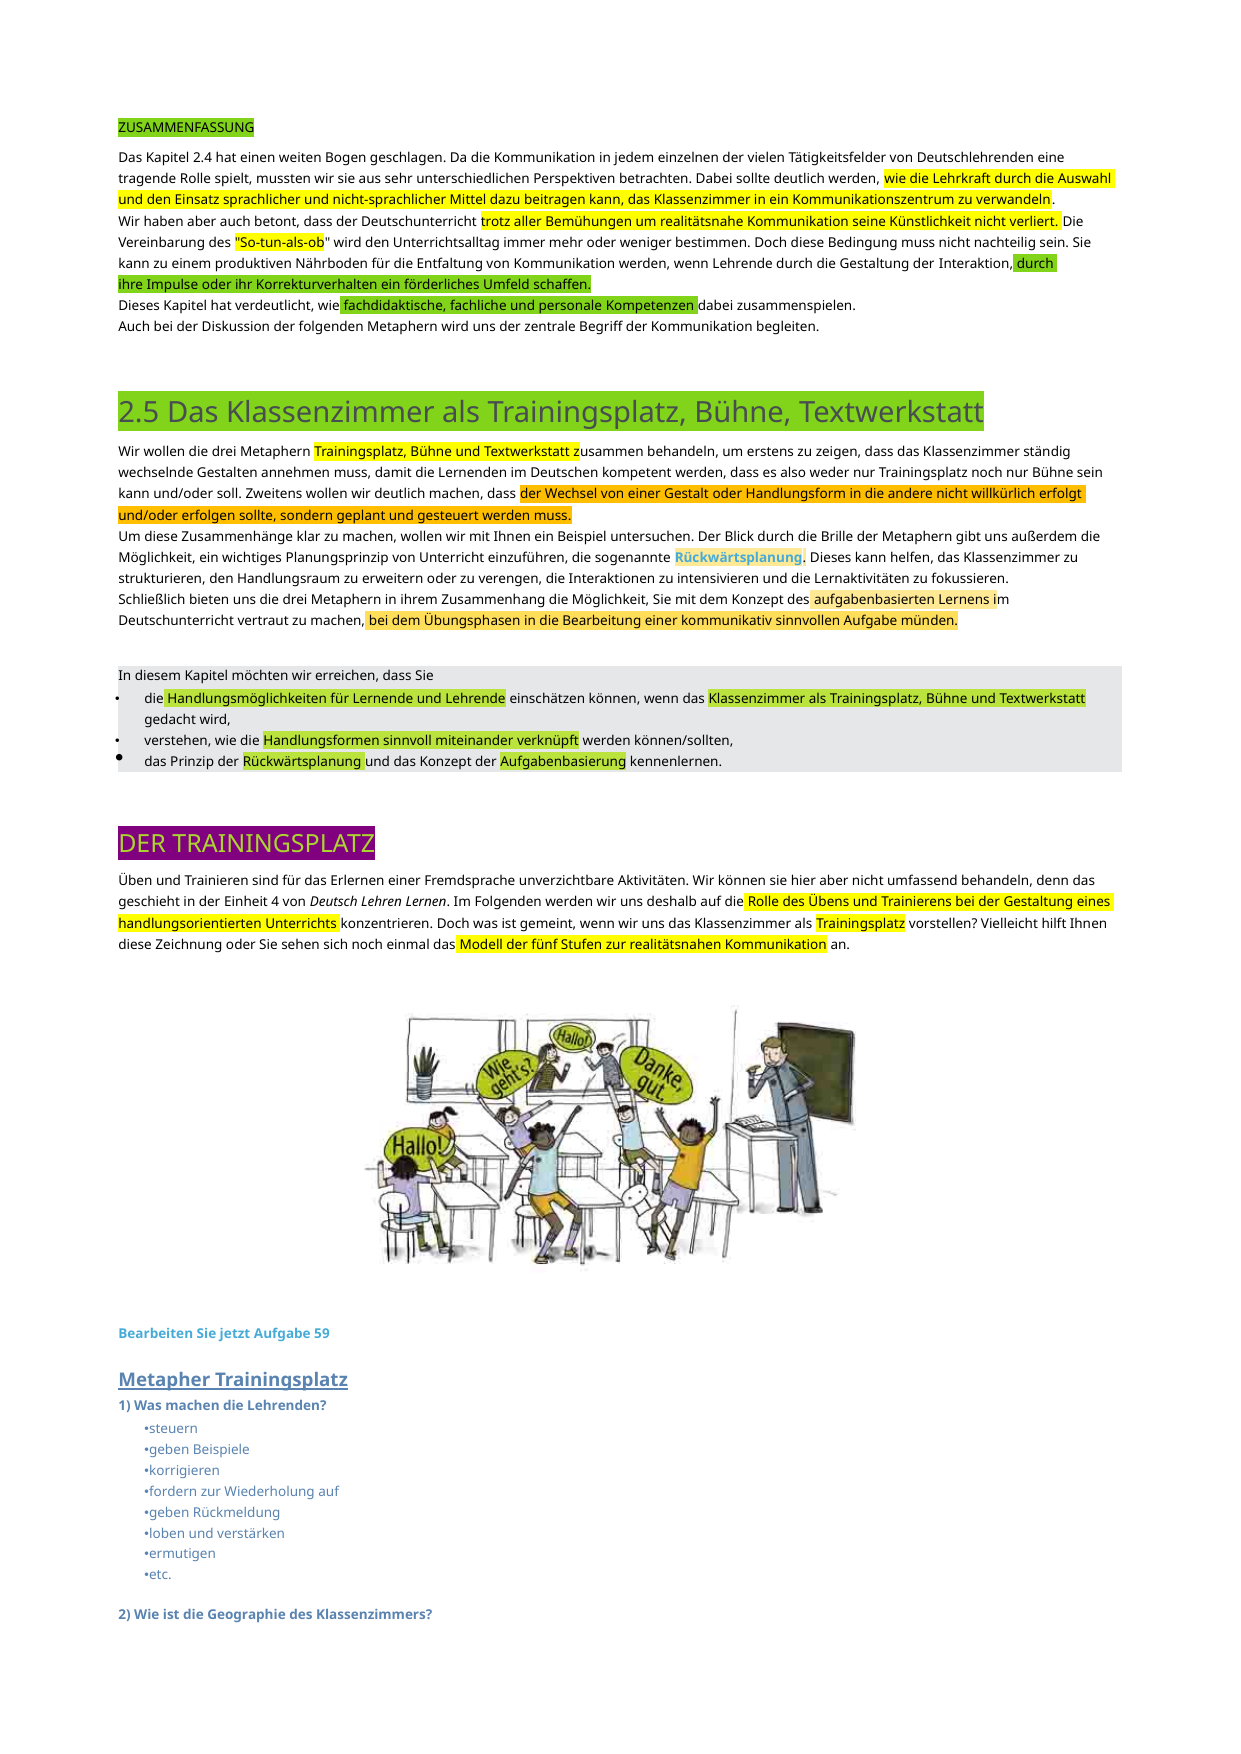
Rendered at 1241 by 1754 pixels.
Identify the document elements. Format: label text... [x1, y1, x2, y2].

list korrigieren [118, 1459, 1122, 1479]
text Das Kapitel 2.4 hat einen weiten Bogen geschlagen. Da die Kommunikation in jedem einzelnen der vielen Tätigkeitsfelder von Deutschlehrenden eine tragende Rolle spielt, mussten wir sie aus sehr unterschiedlichen Perspektiven betrachten. Dabei sollte deutlich werden, wie die Lehrkraft durch die Auswahl und den Einsatz sprachlicher und nicht-sprachlicher Mittel dazu beitragen kann, das Klassenzimmer in ein Kommunikationszentrum zu verwandeln. [118, 148, 1122, 209]
text 2) Wie ist die Geographie des Klassenzimmers? [118, 1604, 1122, 1623]
text Auch bei der Diskussion der folgenden Metaphern wird uns der zentrale Begriff der Kommunikation begleiten. [118, 317, 1122, 336]
subtitle DER TRAININGSPLATZ [118, 826, 1122, 860]
text Dieses Kapitel hat verdeutlicht, wie fachdidaktische, fachliche und personale Kompetenzen dabei zusammenspielen. [118, 296, 1122, 314]
list fordern zur Wiederholung auf [118, 1479, 1122, 1500]
list ermutigen [118, 1542, 1122, 1563]
list geben Beispiele [118, 1438, 1122, 1459]
list steuern [118, 1417, 1122, 1438]
text Bearbeiten Sie jetzt Aufgabe 59 [118, 1324, 1122, 1343]
list das Prinzip der Rückwärtsplanung und das Konzept der Aufgabenbasierung kennenlernen. [118, 749, 1122, 772]
list loben und verstärken [118, 1521, 1122, 1542]
list die Handlungsmöglichkeiten für Lernende und Lehrende einschätzen können, wenn das Klassenzimmer als Trainingsplatz, Bühne und Textwerkstatt gedacht wird, [118, 687, 1122, 728]
text Metapher Trainingsplatz [118, 1367, 1122, 1392]
list verstehen, wie die Handlungsformen sinnvoll miteinander verknüpft werden können/sollten, [118, 728, 1122, 749]
text Wir wollen die drei Metaphern Trainingsplatz, Bühne und Textwerkstatt zusammen behandeln, um erstens zu zeigen, dass das Klassenzimmer ständig wechselnde Gestalten annehmen muss, damit die Lernenden im Deutschen kompetent werden, dass es also weder nur Trainingsplatz noch nur Bühne sein kann und/oder soll. Zweitens wollen wir deutlich machen, dass der Wechsel von einer Gestalt oder Handlungsform in die andere nicht willkürlich erfolgt und/oder erfolgen sollte, sondern geplant und gesteuert werden muss. [118, 442, 1122, 524]
subtitle ZUSAMMENFASSUNG [118, 118, 1122, 137]
text In diesem Kapitel möchten wir erreichen, dass Sie [118, 666, 1122, 684]
list geben Rückmeldung [118, 1500, 1122, 1521]
text Um diese Zusammenhänge klar zu machen, wollen wir mit Ihnen ein Beispiel untersuchen. Der Blick durch die Brille der Metaphern gibt uns außerdem die Möglichkeit, ein wichtiges Planungsprinzip von Unterricht einzuführen, die sogenannte Rückwärtsplanung. Dieses kann helfen, das Klassenzimmer zu strukturieren, den Handlungsraum zu erweitern oder zu verengen, die Interaktionen zu intensivieren und die Lernaktivitäten zu fokussieren. [118, 527, 1122, 587]
subtitle 2.5 Das Klassenzimmer als Trainingsplatz, Bühne, Textwerkstatt [118, 391, 1122, 431]
text Üben und Trainieren sind für das Erlernen einer Fremdsprache unverzichtbare Aktivitäten. Wir können sie hier aber nicht umfassend behandeln, denn das geschieht in der Einheit 4 von Deutsch Lehren Lernen. Im Folgenden werden wir uns deshalb auf die Rolle des Übens und Trainierens bei der Gestaltung eines handlungsorientierten Unterrichts konzentrieren. Doch was ist gemeint, wenn wir uns das Klassenzimmer als Trainingsplatz vorstellen? Vielleicht hilft Ihnen diese Zeichnung oder Sie sehen sich noch einmal das Modell der fünf Stufen zur realitätsnahen Kommunikation an. [118, 871, 1122, 953]
list etc. [118, 1563, 1122, 1584]
picture [363, 955, 877, 1287]
text Schließlich bieten uns die drei Metaphern in ihrem Zusammenhang die Möglichkeit, Sie mit dem Konzept des aufgabenbasierten Lernens im Deutschunterricht vertraut zu machen, bei dem Übungsphasen in die Bearbeitung einer kommunikativ sinnvollen Aufgabe münden. [118, 590, 1122, 630]
text 1) Was machen die Lehrenden? [118, 1396, 1122, 1414]
text Wir haben aber auch betont, dass der Deutschunterricht trotz aller Bemühungen um realitätsnahe Kommunikation seine Künstlichkeit nicht verliert. Die Vereinbarung des "So-tun-als-ob" wird den Unterrichtsalltag immer mehr oder weniger bestimmen. Doch diese Bedingung muss nicht nachteilig sein. Sie kann zu einem produktiven Nährboden für die Entfaltung von Kommunikation werden, wenn Lehrende durch die Gestaltung der Interaktion, durch ihre Impulse oder ihr Korrekturverhalten ein förderliches Umfeld schaffen. [118, 211, 1122, 293]
